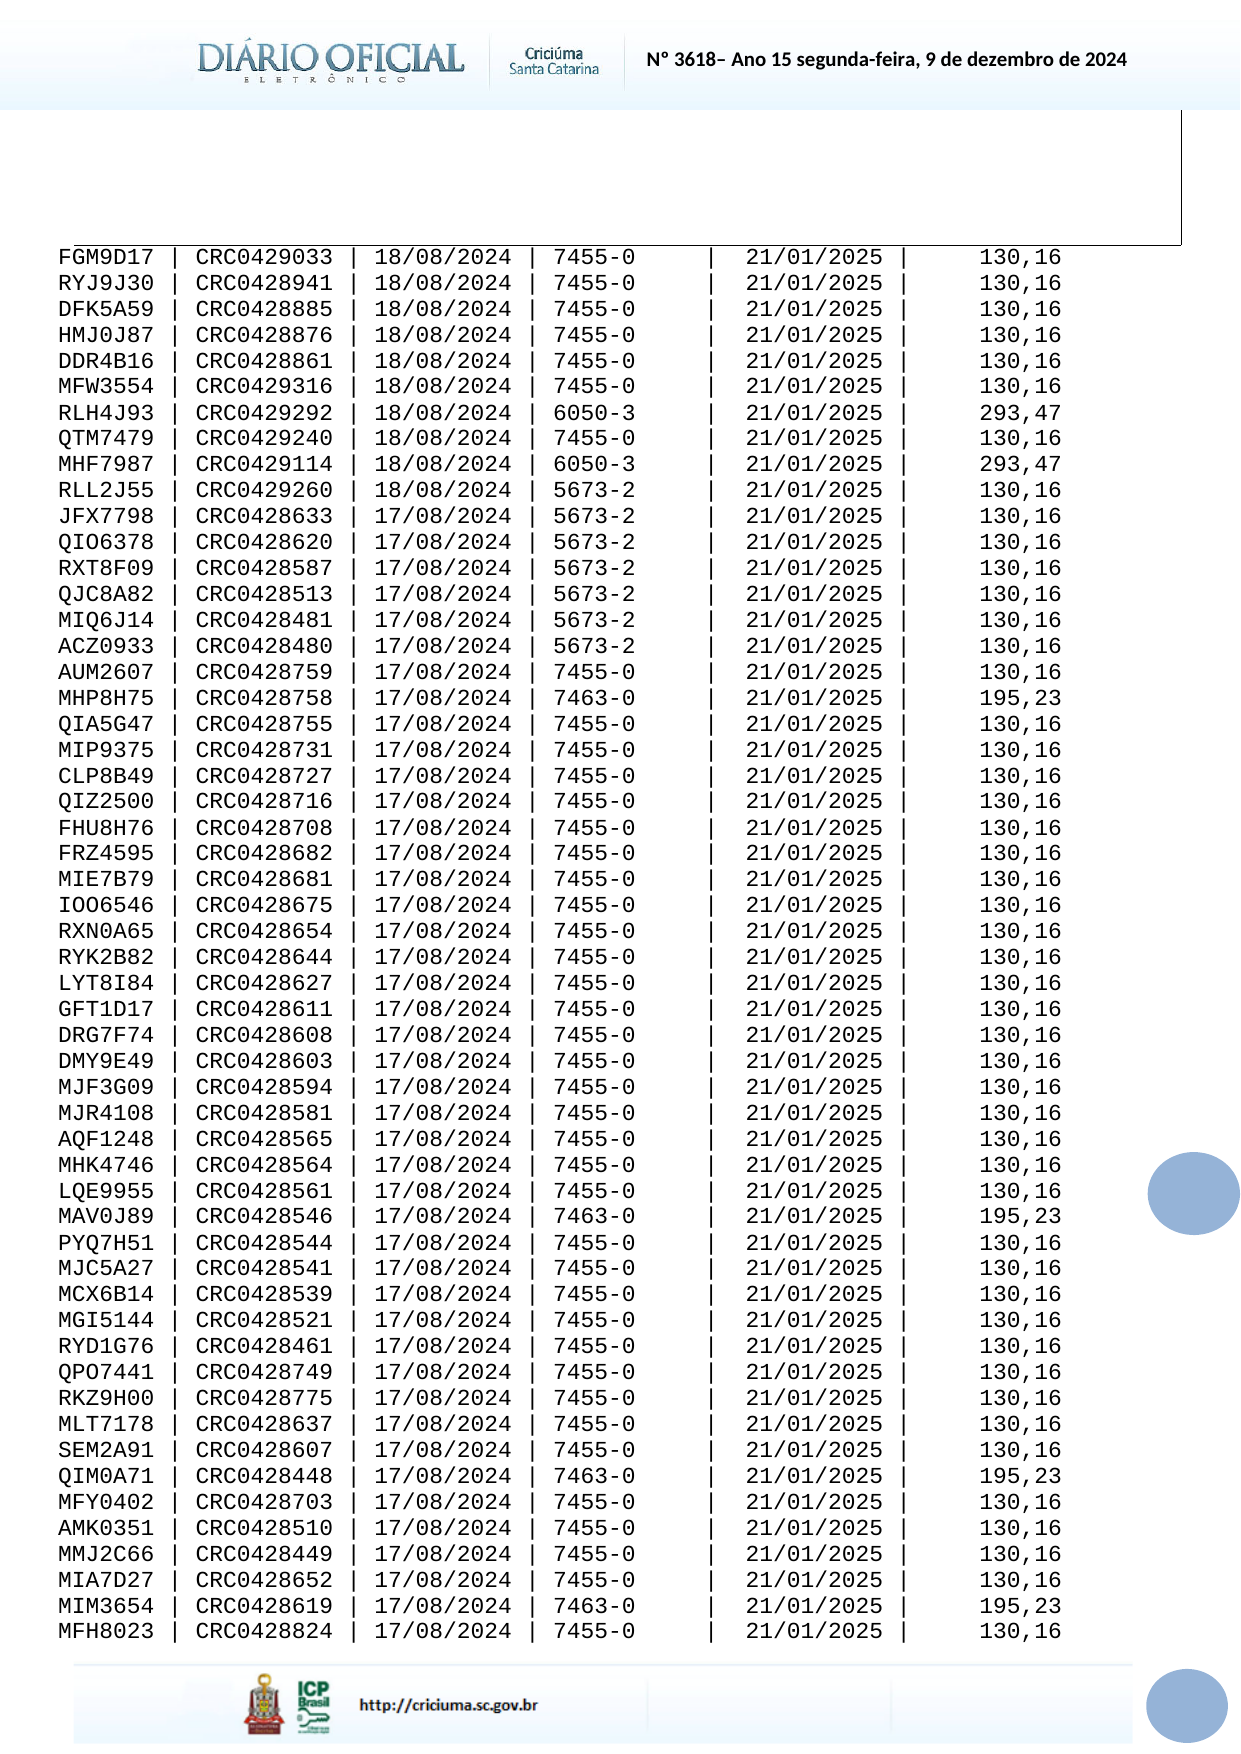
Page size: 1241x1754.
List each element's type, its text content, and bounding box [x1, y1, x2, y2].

text FGM9D17 | CRC0429033 | 18/08/2024 | 7455-0 | 21/01/2025 | 130,16 [44, 245, 1181, 271]
text MFW3554 | CRC0429316 | 18/08/2024 | 7455-0 | 21/01/2025 | 130,16 [44, 375, 1181, 401]
text HMJ0J87 | CRC0428876 | 18/08/2024 | 7455-0 | 21/01/2025 | 130,16 [44, 323, 1181, 349]
text MCX6B14 | CRC0428539 | 17/08/2024 | 7455-0 | 21/01/2025 | 130,16 [44, 1283, 1181, 1309]
text QJC8A82 | CRC0428513 | 17/08/2024 | 5673-2 | 21/01/2025 | 130,16 [44, 582, 1181, 608]
text DDR4B16 | CRC0428861 | 18/08/2024 | 7455-0 | 21/01/2025 | 130,16 [44, 349, 1181, 375]
text MLT7178 | CRC0428637 | 17/08/2024 | 7455-0 | 21/01/2025 | 130,16 [44, 1412, 1181, 1438]
text AUM2607 | CRC0428759 | 17/08/2024 | 7455-0 | 21/01/2025 | 130,16 [44, 660, 1181, 686]
text MIE7B79 | CRC0428681 | 17/08/2024 | 7455-0 | 21/01/2025 | 130,16 [44, 868, 1181, 894]
text RYD1G76 | CRC0428461 | 17/08/2024 | 7455-0 | 21/01/2025 | 130,16 [44, 1334, 1181, 1361]
text MIP9375 | CRC0428731 | 17/08/2024 | 7455-0 | 21/01/2025 | 130,16 [44, 738, 1181, 764]
text FRZ4595 | CRC0428682 | 17/08/2024 | 7455-0 | 21/01/2025 | 130,16 [44, 842, 1181, 868]
text AMK0351 | CRC0428510 | 17/08/2024 | 7455-0 | 21/01/2025 | 130,16 [44, 1516, 1181, 1542]
text DRG7F74 | CRC0428608 | 17/08/2024 | 7455-0 | 21/01/2025 | 130,16 [44, 1023, 1181, 1049]
text SEM2A91 | CRC0428607 | 17/08/2024 | 7455-0 | 21/01/2025 | 130,16 [44, 1438, 1181, 1464]
text AQF1248 | CRC0428565 | 17/08/2024 | 7455-0 | 21/01/2025 | 130,16 [44, 1127, 1181, 1153]
text RYK2B82 | CRC0428644 | 17/08/2024 | 7455-0 | 21/01/2025 | 130,16 [44, 946, 1181, 971]
text MJF3G09 | CRC0428594 | 17/08/2024 | 7455-0 | 21/01/2025 | 130,16 [44, 1075, 1181, 1101]
text MJC5A27 | CRC0428541 | 17/08/2024 | 7455-0 | 21/01/2025 | 130,16 [44, 1257, 1181, 1283]
text MMJ2C66 | CRC0428449 | 17/08/2024 | 7455-0 | 21/01/2025 | 130,16 [44, 1542, 1181, 1568]
text DMY9E49 | CRC0428603 | 17/08/2024 | 7455-0 | 21/01/2025 | 130,16 [44, 1049, 1181, 1075]
text RYJ9J30 | CRC0428941 | 18/08/2024 | 7455-0 | 21/01/2025 | 130,16 [44, 271, 1181, 297]
text RLL2J55 | CRC0429260 | 18/08/2024 | 5673-2 | 21/01/2025 | 130,16 [44, 479, 1181, 504]
text GFT1D17 | CRC0428611 | 17/08/2024 | 7455-0 | 21/01/2025 | 130,16 [44, 997, 1181, 1023]
text MGI5144 | CRC0428521 | 17/08/2024 | 7455-0 | 21/01/2025 | 130,16 [44, 1309, 1181, 1334]
text MFY0402 | CRC0428703 | 17/08/2024 | 7455-0 | 21/01/2025 | 130,16 [44, 1490, 1181, 1516]
text PYQ7H51 | CRC0428544 | 17/08/2024 | 7455-0 | 21/01/2025 | 130,16 [44, 1231, 1181, 1257]
text JFX7798 | CRC0428633 | 17/08/2024 | 5673-2 | 21/01/2025 | 130,16 [44, 504, 1181, 531]
text ACZ0933 | CRC0428480 | 17/08/2024 | 5673-2 | 21/01/2025 | 130,16 [44, 634, 1181, 660]
text RXN0A65 | CRC0428654 | 17/08/2024 | 7455-0 | 21/01/2025 | 130,16 [44, 919, 1181, 946]
text MJR4108 | CRC0428581 | 17/08/2024 | 7455-0 | 21/01/2025 | 130,16 [44, 1101, 1181, 1127]
text LYT8I84 | CRC0428627 | 17/08/2024 | 7455-0 | 21/01/2025 | 130,16 [44, 971, 1181, 997]
text QIM0A71 | CRC0428448 | 17/08/2024 | 7463-0 | 21/01/2025 | 195,23 [44, 1464, 1181, 1490]
text RLH4J93 | CRC0429292 | 18/08/2024 | 6050-3 | 21/01/2025 | 293,47 [44, 401, 1181, 427]
text MHP8H75 | CRC0428758 | 17/08/2024 | 7463-0 | 21/01/2025 | 195,23 [44, 686, 1181, 712]
text MHF7987 | CRC0429114 | 18/08/2024 | 6050-3 | 21/01/2025 | 293,47 [44, 453, 1181, 479]
text FHU8H76 | CRC0428708 | 17/08/2024 | 7455-0 | 21/01/2025 | 130,16 [44, 816, 1181, 842]
text DFK5A59 | CRC0428885 | 18/08/2024 | 7455-0 | 21/01/2025 | 130,16 [44, 297, 1181, 323]
text MIM3654 | CRC0428619 | 17/08/2024 | 7463-0 | 21/01/2025 | 195,23 [44, 1594, 1181, 1620]
text QPO7441 | CRC0428749 | 17/08/2024 | 7455-0 | 21/01/2025 | 130,16 [44, 1361, 1181, 1386]
text RXT8F09 | CRC0428587 | 17/08/2024 | 5673-2 | 21/01/2025 | 130,16 [44, 556, 1181, 582]
text MFH8023 | CRC0428824 | 17/08/2024 | 7455-0 | 21/01/2025 | 130,16 [44, 1620, 1181, 1646]
text RKZ9H00 | CRC0428775 | 17/08/2024 | 7455-0 | 21/01/2025 | 130,16 [44, 1386, 1181, 1412]
text MIQ6J14 | CRC0428481 | 17/08/2024 | 5673-2 | 21/01/2025 | 130,16 [44, 608, 1181, 634]
text MHK4746 | CRC0428564 | 17/08/2024 | 7455-0 | 21/01/2025 | 130,16 [44, 1153, 1180, 1179]
text LQE9955 | CRC0428561 | 17/08/2024 | 7455-0 | 21/01/2025 | 130,16 [44, 1179, 1150, 1205]
text QTM7479 | CRC0429240 | 18/08/2024 | 7455-0 | 21/01/2025 | 130,16 [44, 427, 1181, 453]
text QIZ2500 | CRC0428716 | 17/08/2024 | 7455-0 | 21/01/2025 | 130,16 [44, 790, 1181, 816]
text IOO6546 | CRC0428675 | 17/08/2024 | 7455-0 | 21/01/2025 | 130,16 [44, 894, 1181, 919]
text MAV0J89 | CRC0428546 | 17/08/2024 | 7463-0 | 21/01/2025 | 195,23 [44, 1205, 1171, 1231]
text QIA5G47 | CRC0428755 | 17/08/2024 | 7455-0 | 21/01/2025 | 130,16 [44, 712, 1181, 738]
text QIO6378 | CRC0428620 | 17/08/2024 | 5673-2 | 21/01/2025 | 130,16 [44, 531, 1181, 556]
text MIA7D27 | CRC0428652 | 17/08/2024 | 7455-0 | 21/01/2025 | 130,16 [44, 1568, 1181, 1594]
text CLP8B49 | CRC0428727 | 17/08/2024 | 7455-0 | 21/01/2025 | 130,16 [44, 764, 1181, 790]
